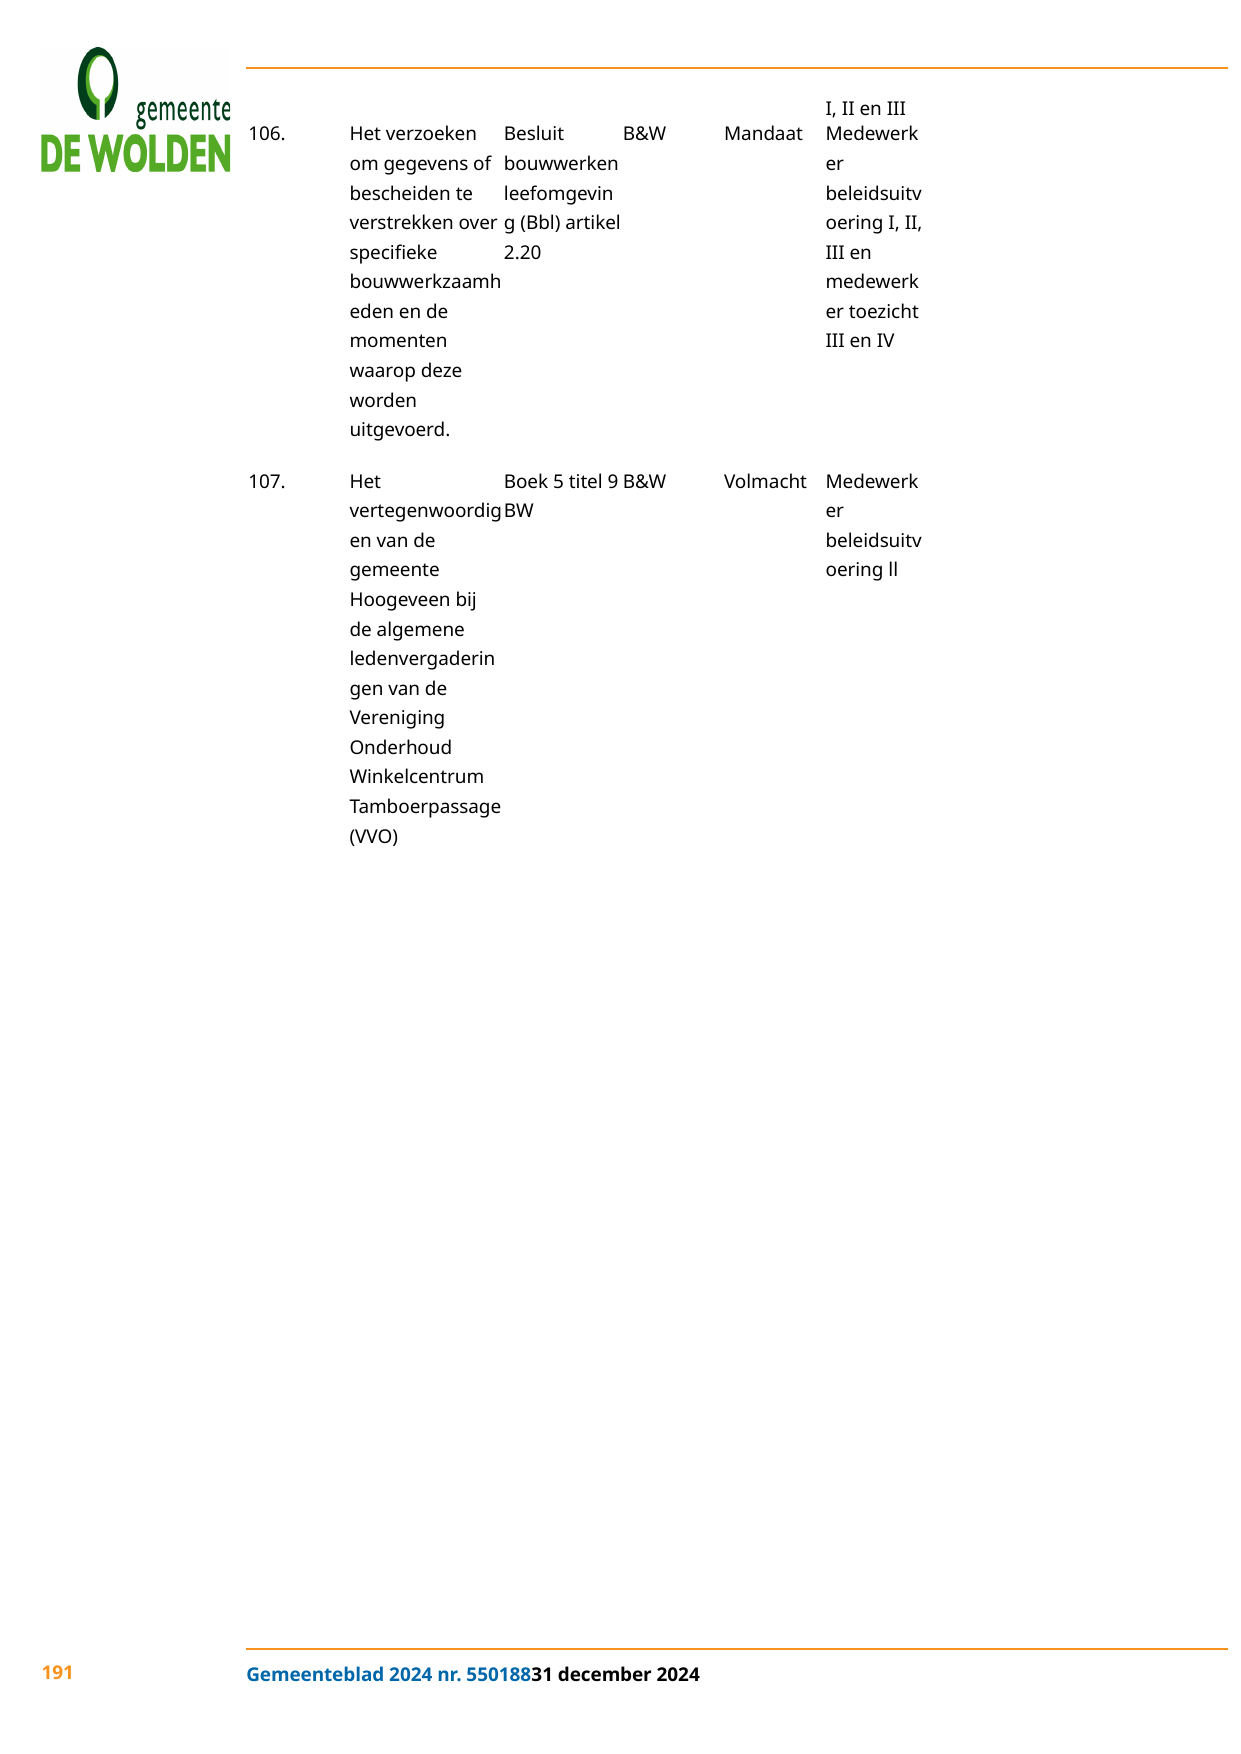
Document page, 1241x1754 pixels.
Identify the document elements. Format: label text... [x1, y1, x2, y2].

table_cell [927, 468, 1050, 848]
table_cell B&W [623, 468, 724, 848]
table_cell Volmacht [724, 468, 825, 848]
table_cell I, II en III [825, 95, 927, 121]
picture [41, 47, 231, 172]
table_cell [504, 95, 623, 121]
table_cell [724, 95, 825, 121]
table_cell [349, 95, 504, 121]
table_cell [623, 95, 724, 121]
table_cell Medewerker beleidsuitvoering ll [825, 468, 927, 848]
table_cell [1050, 95, 1152, 121]
table_cell Mandaat [724, 121, 825, 442]
table_cell Medewerker beleidsuitvoering I, II, III en medewerker toezicht III en IV [825, 121, 927, 442]
table_cell [623, 442, 724, 468]
table_cell [248, 95, 349, 121]
table_cell [1050, 121, 1152, 442]
table_cell 106. [248, 121, 349, 442]
table_cell Besluit bouwwerken leefomgeving (Bbl) artikel 2.20 [504, 121, 623, 442]
table_cell [927, 121, 1050, 442]
table_cell [927, 442, 1050, 468]
table_cell [1050, 468, 1152, 848]
table_cell [1050, 442, 1152, 468]
table_cell B&W [623, 121, 724, 442]
table_cell Boek 5 titel 9 BW [504, 468, 623, 848]
table_cell [504, 442, 623, 468]
table_cell [248, 442, 349, 468]
table_cell [349, 442, 504, 468]
table_cell 107. [248, 468, 349, 848]
table_cell [724, 442, 825, 468]
table_cell Het verzoeken om gegevens of bescheiden te verstrekken over specifieke bouwwerkzaamheden en de momenten waarop deze worden uitgevoerd. [349, 121, 504, 442]
table_cell [927, 95, 1050, 121]
table_cell Het vertegenwoordigen van de gemeente Hoogeveen bij de algemene ledenvergaderingen van de Vereniging Onderhoud Winkelcentrum Tamboerpassage (VVO) [349, 468, 504, 848]
table_cell [825, 442, 927, 468]
